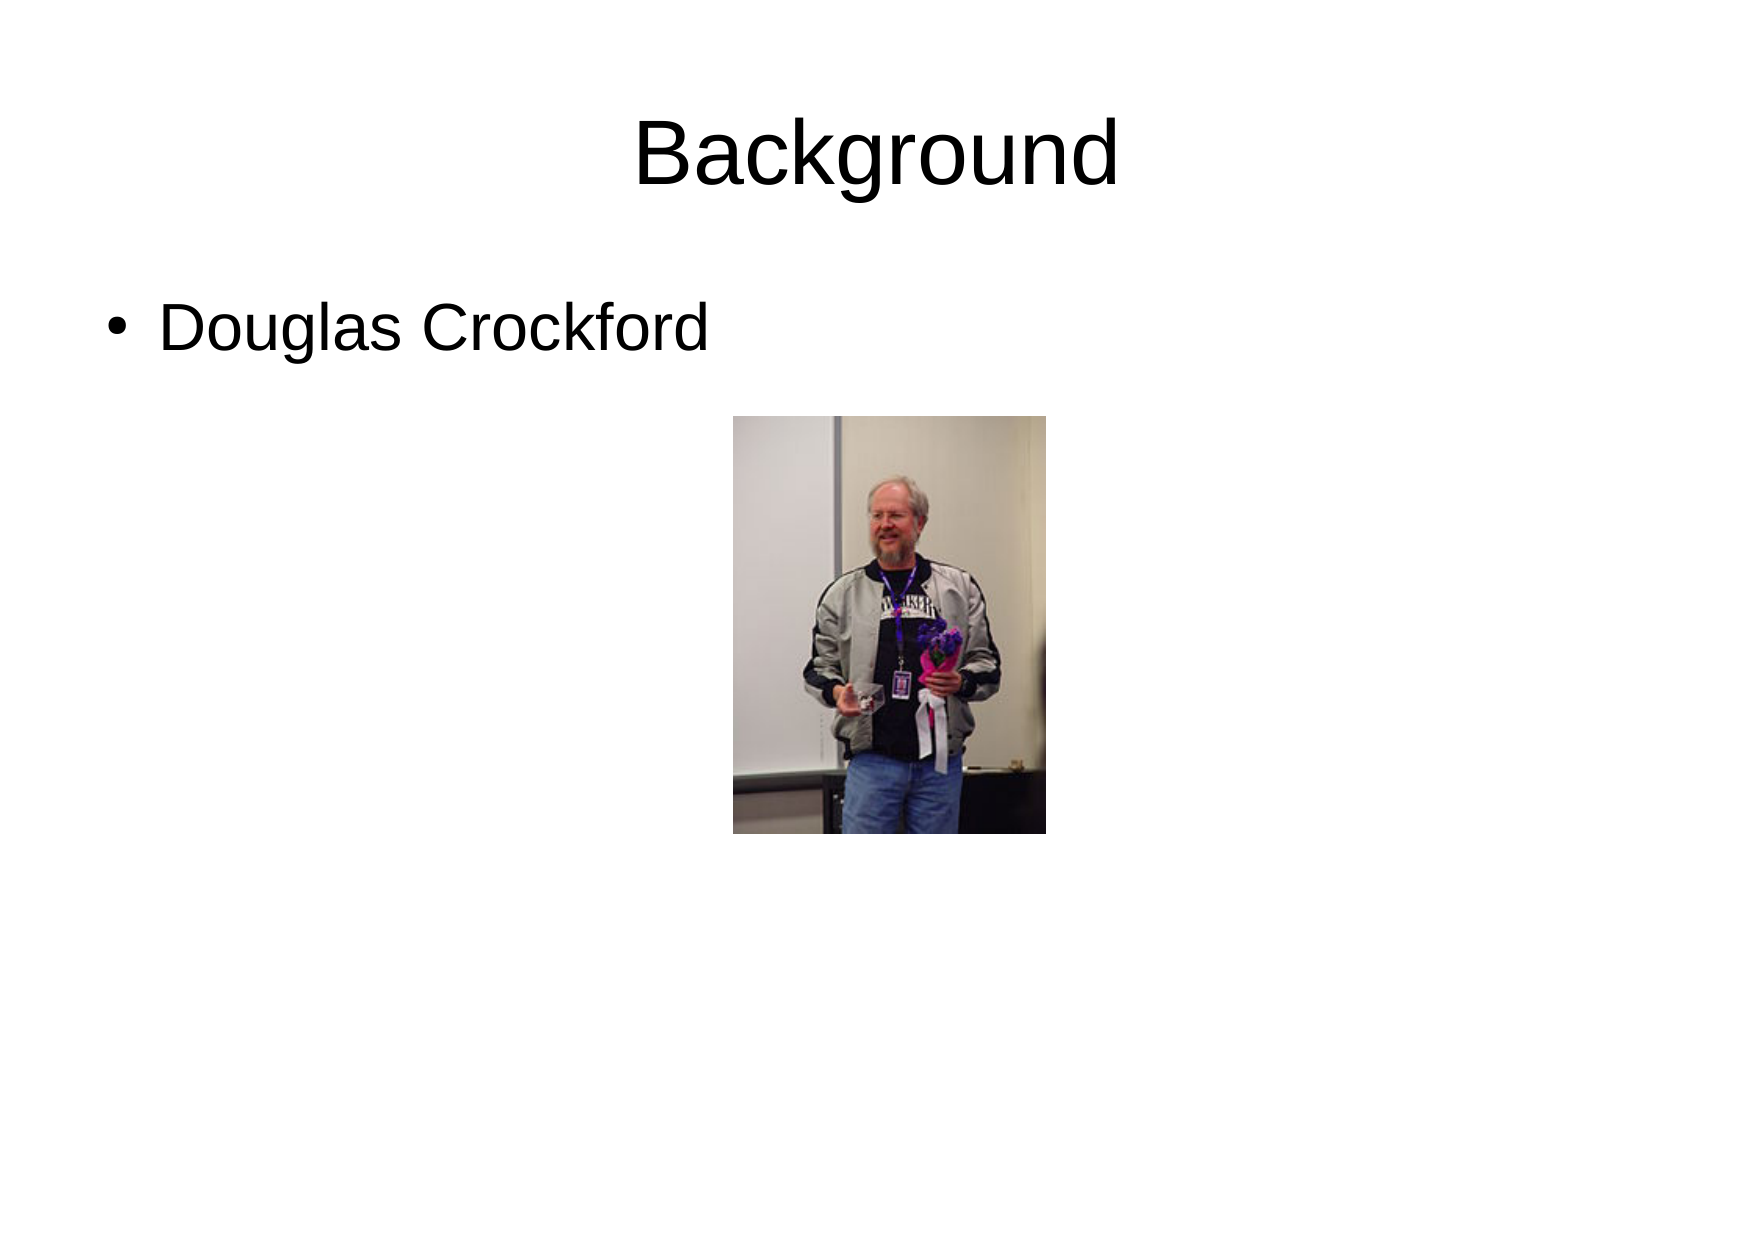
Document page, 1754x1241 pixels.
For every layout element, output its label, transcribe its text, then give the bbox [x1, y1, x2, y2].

title Background [87, 49, 1667, 257]
list Douglas Crockford [87, 290, 1667, 1109]
picture [733, 416, 1046, 834]
